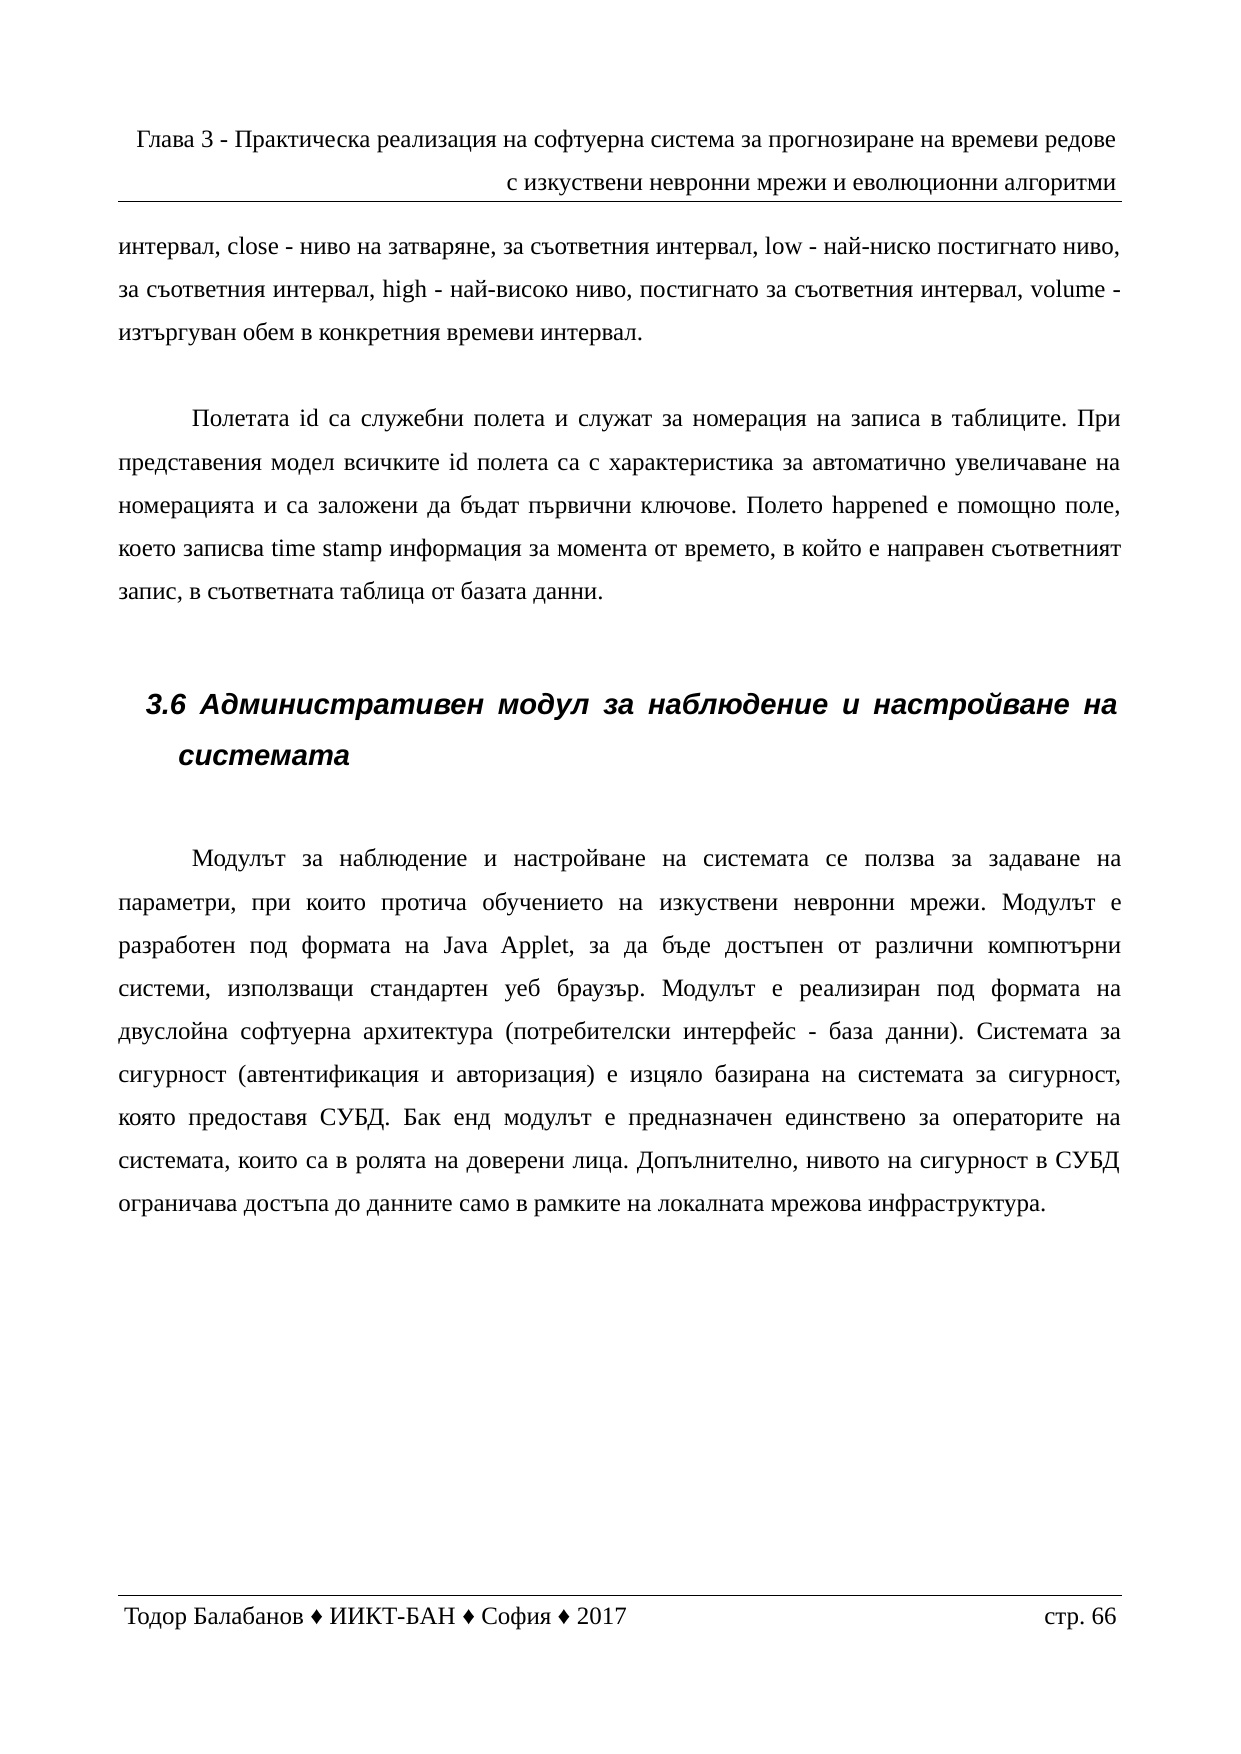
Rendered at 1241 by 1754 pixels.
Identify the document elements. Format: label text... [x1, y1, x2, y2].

text интервал, close - ниво на затваряне, за съответния интервал, low - най-ниско постигнато ниво, за съответния интервал, high - най-високо ниво, постигнато за съответния интервал, volume - изтъргуван обем в конкретния времеви интервал. [118, 231, 1122, 346]
subtitle 3.6 Административен модул за наблюдение и настройване на системата [118, 687, 1122, 771]
text Полетата id са служебни полета и служат за номерация на записа в таблиците. При представения модел всичките id полета са с характеристика за автоматично увеличаване на номерацията и са заложени да бъдат първични ключове. Полето happened е помощно поле, което записва time stamp информация за момента от времето, в който е направен съответният запис, в съответната таблица от базата данни. [118, 403, 1122, 605]
text Модулът за наблюдение и настройване на системата се ползва за задаване на параметри, при които протича обучението на изкуствени невронни мрежи. Модулът е разработен под формата на Java Applet, за да бъде достъпен от различни компютърни системи, използващи стандартен уеб браузър. Модулът е реализиран под формата на двуслойна софтуерна архитектура (потребителски интерфейс - база данни). Системата за сигурност (автентификация и авторизация) е изцяло базирана на системата за сигурност, която предоставя СУБД. Бак енд модулът е предназначен единствено за операторите на системата, които са в ролята на доверени лица. Допълнително, нивото на сигурност в СУБД ограничава достъпа до данните само в рамките на локалната мрежова инфраструктура. [118, 843, 1122, 1217]
